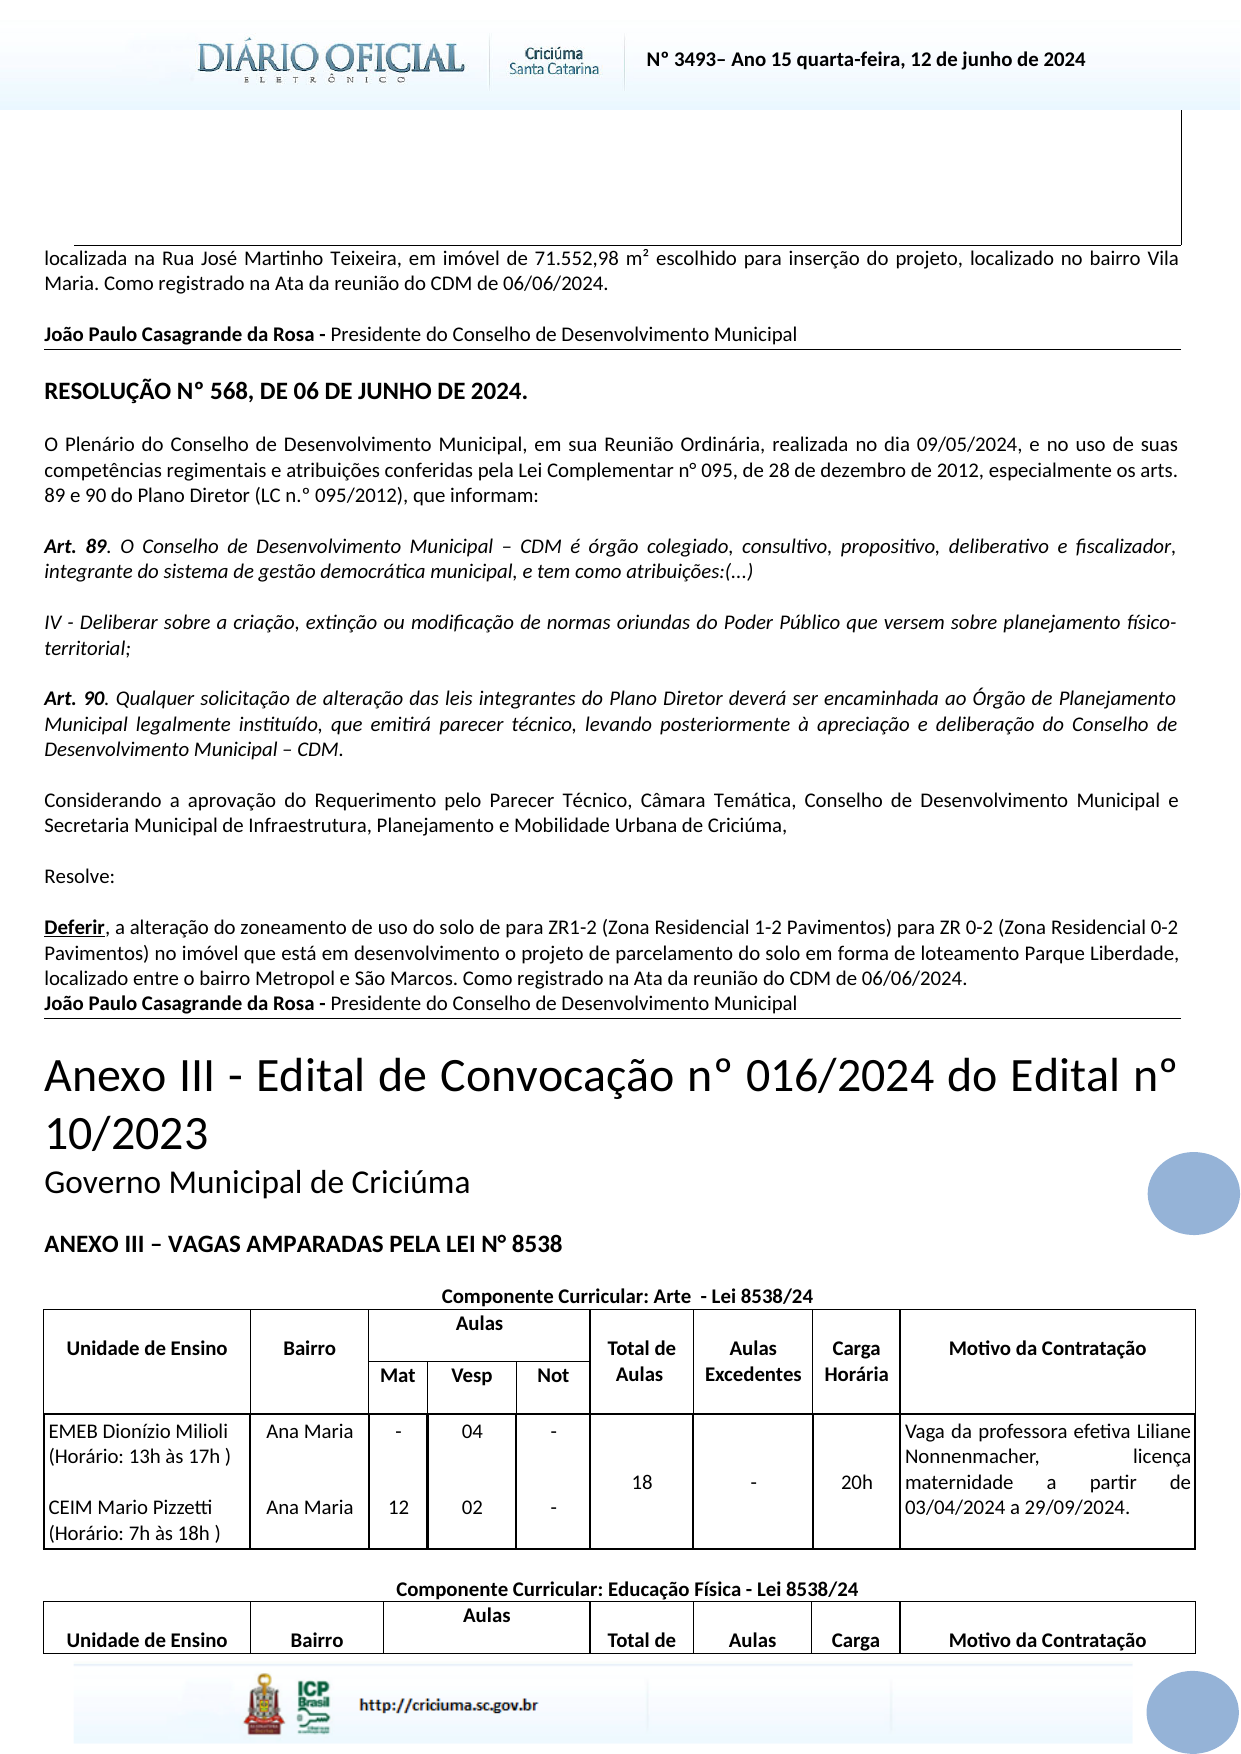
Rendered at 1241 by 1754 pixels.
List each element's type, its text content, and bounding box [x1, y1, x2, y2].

text Deferir, a alteração do zoneamento de uso do solo de para ZR1-2 (Zona Residencial 1-2 Pavimentos) para ZR 0-2 (Zona Residencial 0-2 Pavimentos) no imóvel que está em desenvolvimento o projeto de parcelamento do solo em forma de loteamento Parque Liberdade, localizado entre o bairro Metropol e São Marcos. Como registrado na Ata da reunião do CDM de 06/06/2024. [44, 914, 1181, 991]
table_header Carga Horária [813, 1310, 899, 1413]
table_header Aulas [694, 1602, 811, 1653]
table_header Unidade de Ensino [44, 1602, 250, 1653]
table_cell Mat [369, 1362, 427, 1413]
table_header Total de [591, 1602, 693, 1653]
text localizada na Rua José Martinho Teixeira, em imóvel de 71.552,98 m² escolhido para inserção do projeto, localizado no bairro Vila Maria. Como registrado na Ata da reunião do CDM de 06/06/2024. [44, 245, 1181, 296]
table_cell Not [517, 1362, 589, 1413]
text Art. 89. O Conselho de Desenvolvimento Municipal – CDM é órgão colegiado, consultivo, propositivo, deliberativo e fiscalizador, integrante do sistema de gestão democrática municipal, e tem como atribuições:(...) [44, 533, 1181, 584]
table_cell - - [517, 1415, 589, 1548]
table_cell 04 02 [429, 1415, 515, 1548]
text Resolve: [44, 863, 1181, 889]
table_header Motivo da Contratação [901, 1602, 1195, 1653]
text RESOLUÇÃO Nº 568, DE 06 DE JUNHO DE 2024. [44, 375, 1181, 406]
table_header Aulas [384, 1602, 589, 1653]
table_cell Ana Maria Ana Maria [251, 1415, 368, 1548]
table_cell 18 [591, 1415, 692, 1548]
table_cell - 12 [370, 1415, 426, 1548]
text Anexo III - Edital de Convocação nº 016/2024 do Edital nº 10/2023 [44, 1044, 1181, 1162]
table_cell - [694, 1415, 812, 1548]
table_header Aulas Excedentes [694, 1310, 812, 1413]
text Componente Curricular: Educação Física - Lei 8538/24 [74, 1576, 1181, 1601]
table_cell EMEB Dionízio Milioli (Horário: 13h às 17h ) CEIM Mario Pizzetti (Horário: 7h às 18h ) [45, 1415, 249, 1548]
table_header Unidade de Ensino [44, 1310, 250, 1413]
text Componente Curricular: Arte - Lei 8538/24 [74, 1284, 1181, 1309]
text O Plenário do Conselho de Desenvolvimento Municipal, em sua Reunião Ordinária, realizada no dia 09/05/2024, e no uso de suas competências regimentais e atribuições conferidas pela Lei Complementar n° 095, de 28 de dezembro de 2012, especialmente os arts. 89 e 90 do Plano Diretor (LC n.º 095/2012), que informam: [44, 431, 1181, 508]
table_header Motivo da Contratação [901, 1310, 1195, 1413]
text Art. 90. Qualquer solicitação de alteração das leis integrantes do Plano Diretor deverá ser encaminhada ao Órgão de Planejamento Municipal legalmente instituído, que emitirá parecer técnico, levando posteriormente à apreciação e deliberação do Conselho de Desenvolvimento Municipal – CDM. [44, 686, 1181, 762]
table_header Bairro [251, 1602, 383, 1653]
table_cell Vesp [428, 1362, 516, 1413]
table_header Total de Aulas [591, 1310, 693, 1413]
table_header Bairro [251, 1310, 368, 1413]
text João Paulo Casagrande da Rosa - Presidente do Conselho de Desenvolvimento Municipal [44, 991, 1181, 1018]
table_header Aulas [369, 1310, 589, 1361]
table_cell 20h [814, 1415, 899, 1548]
text Governo Municipal de Criciúma [44, 1162, 1162, 1202]
text IV - Deliberar sobre a criação, extinção ou modificação de normas oriundas do Poder Público que versem sobre planejamento físico-territorial; [44, 609, 1181, 660]
table_header Carga [812, 1602, 899, 1653]
table_cell Vaga da professora efetiva Liliane Nonnenmacher, licença maternidade a partir de 03/04/2024 a 29/09/2024. [901, 1415, 1194, 1548]
text ANEXO III – VAGAS AMPARADAS PELA LEI N° 8538 [44, 1228, 1181, 1258]
text João Paulo Casagrande da Rosa - Presidente do Conselho de Desenvolvimento Municipal [44, 321, 1181, 349]
text Considerando a aprovação do Requerimento pelo Parecer Técnico, Câmara Temática, Conselho de Desenvolvimento Municipal e Secretaria Municipal de Infraestrutura, Planejamento e Mobilidade Urbana de Criciúma, [44, 787, 1181, 838]
